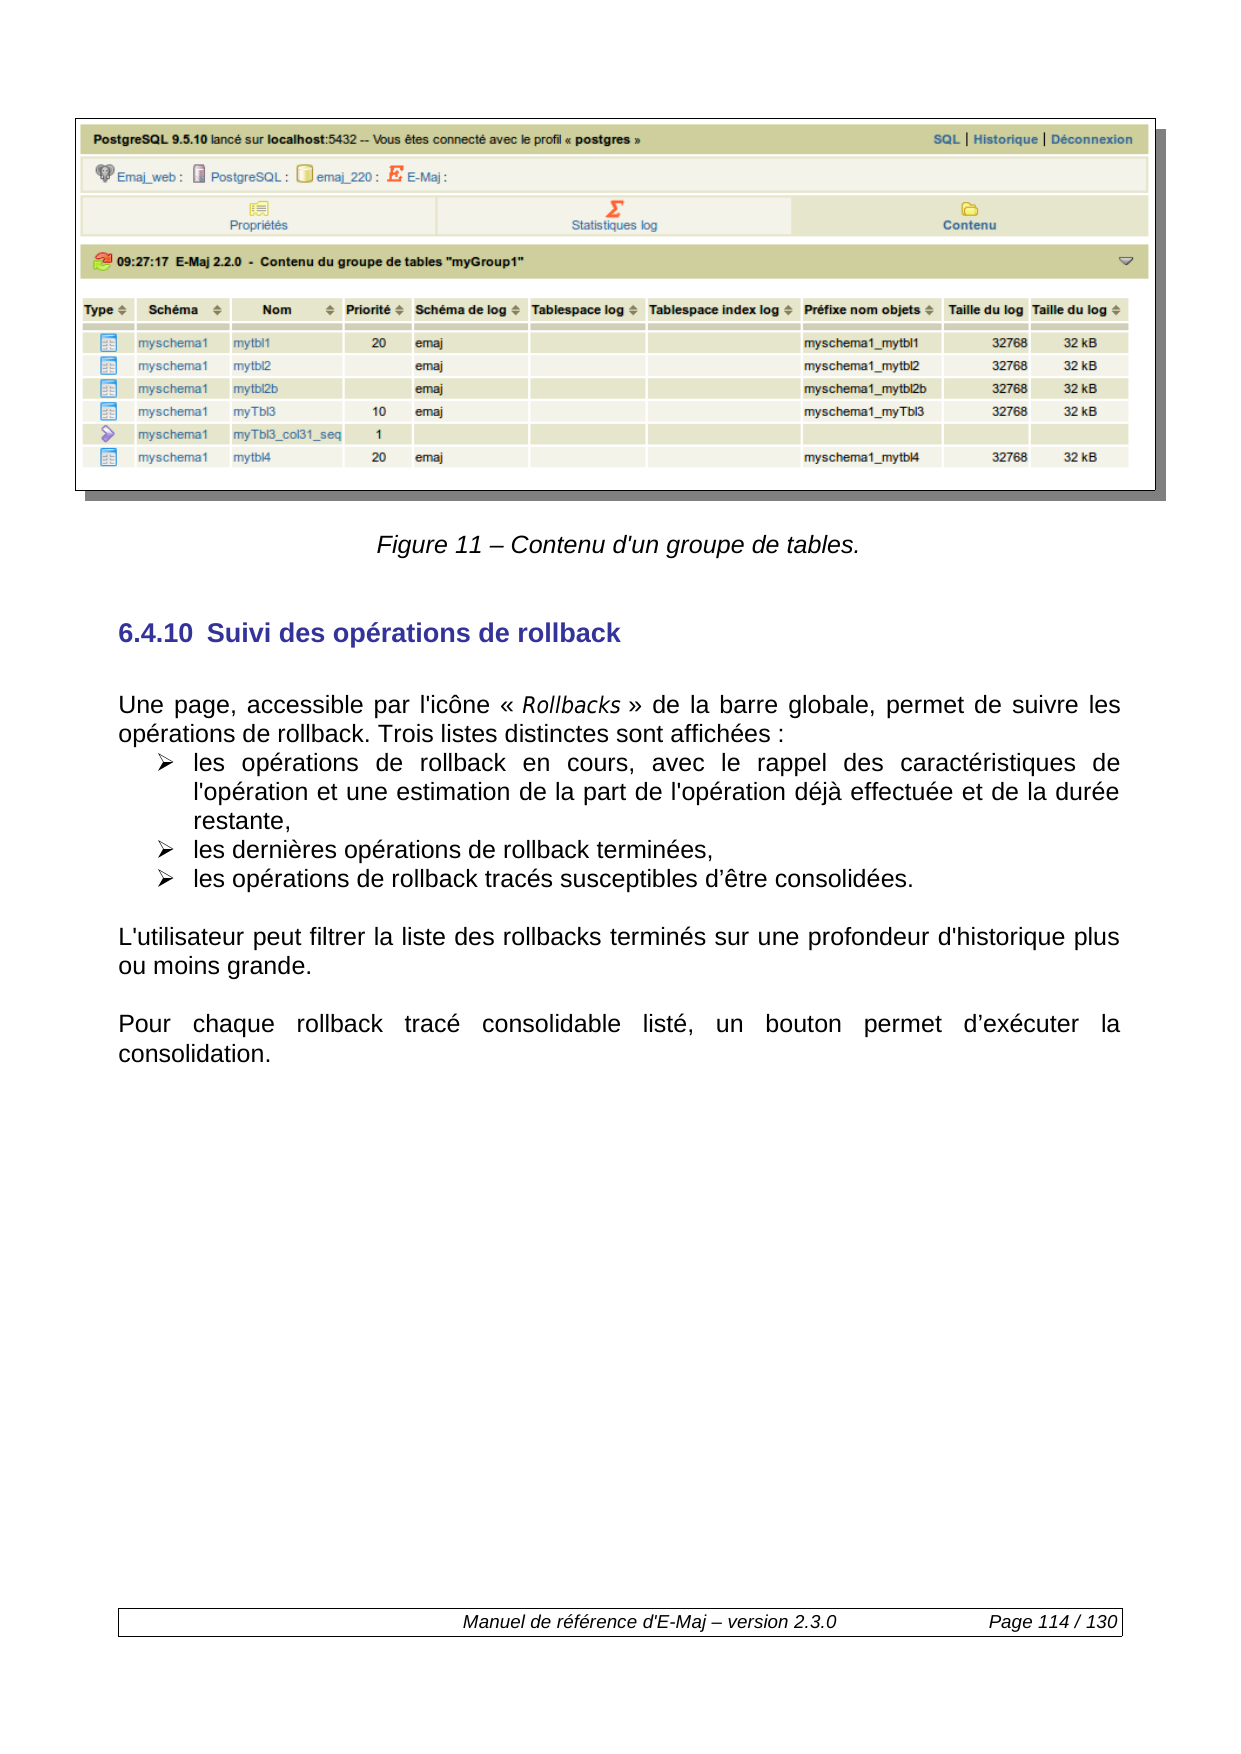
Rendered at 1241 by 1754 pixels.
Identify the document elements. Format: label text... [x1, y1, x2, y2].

text Une page, accessible par l'icône « Rollbacks » de la barre globale, permet de suivre les opérations de rollback. Trois listes distinctes sont affichées : [118, 690, 1122, 748]
text Pour chaque rollback tracé consolidable listé, un bouton permet d’exécuter la consolidation. [118, 1009, 1122, 1067]
text Figure 11 – Contenu d'un groupe de tables. [118, 530, 1122, 559]
list les opérations de rollback tracés susceptibles d’être consolidées. [156, 864, 1122, 893]
subtitle Suivi des opérations de rollback [118, 617, 1122, 648]
picture [77, 121, 1152, 488]
list les dernières opérations de rollback terminées, [156, 835, 1122, 864]
text L'utilisateur peut filtrer la liste des rollbacks terminés sur une profondeur d'historique plus ou moins grande. [118, 922, 1122, 980]
list les opérations de rollback en cours, avec le rappel des caractéristiques de l'opération et une estimation de la part de l'opération déjà effectuée et de la durée restante, [156, 748, 1122, 835]
